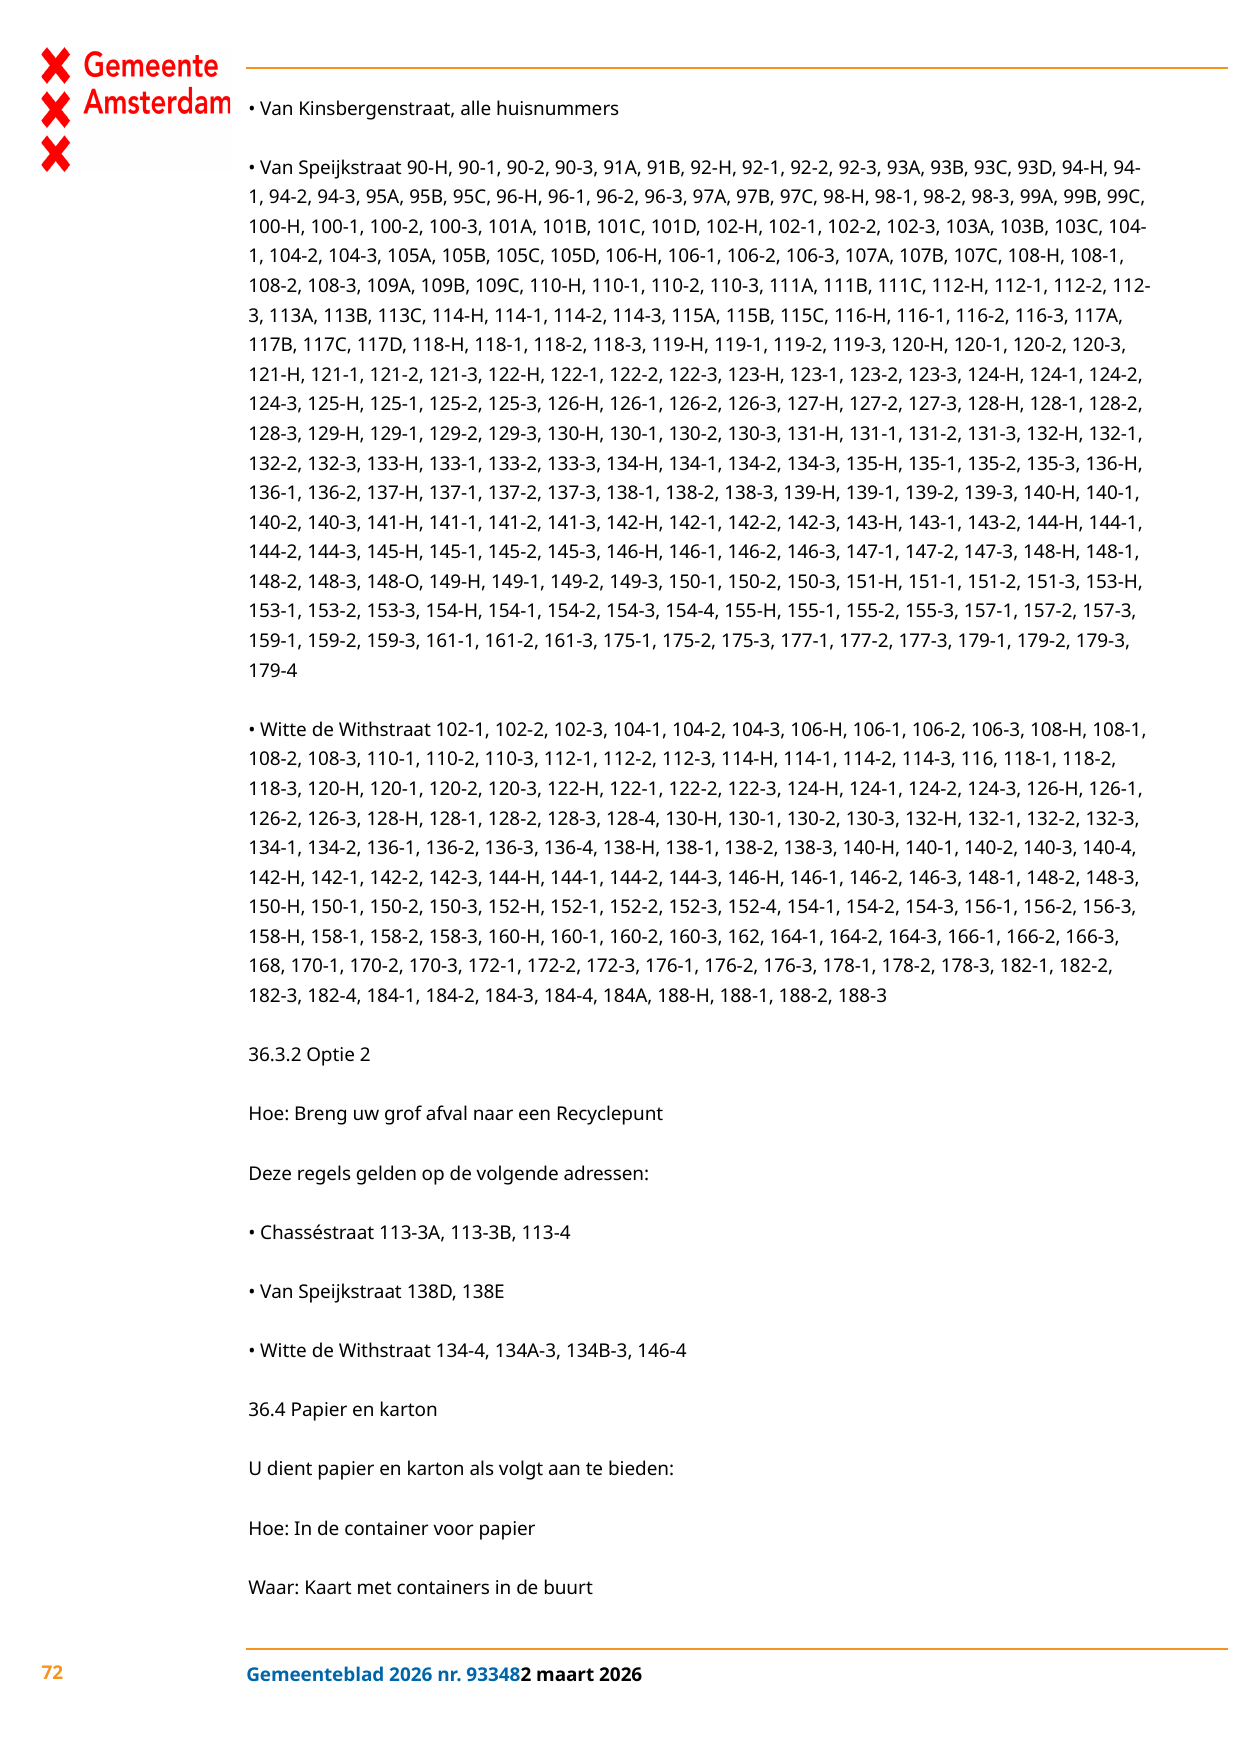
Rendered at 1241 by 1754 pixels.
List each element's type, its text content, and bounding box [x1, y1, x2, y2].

text 36.4 Papier en karton [248, 1396, 1152, 1422]
text • Van Speijkstraat 138D, 138E [248, 1278, 1152, 1304]
text • Witte de Withstraat 102-1, 102-2, 102-3, 104-1, 104-2, 104-3, 106-H, 106-1, 106-2, 106-3, 108-H, 108-1, 108-2, 108-3, 110-1, 110-2, 110-3, 112-1, 112-2, 112-3, 114-H, 114-1, 114-2, 114-3, 116, 118-1, 118-2, 118-3, 120-H, 120-1, 120-2, 120-3, 122-H, 122-1, 122-2, 122-3, 124-H, 124-1, 124-2, 124-3, 126-H, 126-1, 126-2, 126-3, 128-H, 128-1, 128-2, 128-3, 128-4, 130-H, 130-1, 130-2, 130-3, 132-H, 132-1, 132-2, 132-3, 134-1, 134-2, 136-1, 136-2, 136-3, 136-4, 138-H, 138-1, 138-2, 138-3, 140-H, 140-1, 140-2, 140-3, 140-4, 142-H, 142-1, 142-2, 142-3, 144-H, 144-1, 144-2, 144-3, 146-H, 146-1, 146-2, 146-3, 148-1, 148-2, 148-3, 150-H, 150-1, 150-2, 150-3, 152-H, 152-1, 152-2, 152-3, 152-4, 154-1, 154-2, 154-3, 156-1, 156-2, 156-3, 158-H, 158-1, 158-2, 158-3, 160-H, 160-1, 160-2, 160-3, 162, 164-1, 164-2, 164-3, 166-1, 166-2, 166-3, 168, 170-1, 170-2, 170-3, 172-1, 172-2, 172-3, 176-1, 176-2, 176-3, 178-1, 178-2, 178-3, 182-1, 182-2, 182-3, 182-4, 184-1, 184-2, 184-3, 184-4, 184A, 188-H, 188-1, 188-2, 188-3 [248, 716, 1152, 1008]
picture [41, 47, 231, 172]
text U dient papier en karton als volgt aan te bieden: [248, 1456, 1152, 1481]
text Waar: Kaart met containers in de buurt [248, 1574, 1152, 1600]
text • Van Kinsbergenstraat, alle huisnummers [248, 95, 1152, 121]
text • Van Speijkstraat 90-H, 90-1, 90-2, 90-3, 91A, 91B, 92-H, 92-1, 92-2, 92-3, 93A, 93B, 93C, 93D, 94-H, 94-1, 94-2, 94-3, 95A, 95B, 95C, 96-H, 96-1, 96-2, 96-3, 97A, 97B, 97C, 98-H, 98-1, 98-2, 98-3, 99A, 99B, 99C, 100-H, 100-1, 100-2, 100-3, 101A, 101B, 101C, 101D, 102-H, 102-1, 102-2, 102-3, 103A, 103B, 103C, 104-1, 104-2, 104-3, 105A, 105B, 105C, 105D, 106-H, 106-1, 106-2, 106-3, 107A, 107B, 107C, 108-H, 108-1, 108-2, 108-3, 109A, 109B, 109C, 110-H, 110-1, 110-2, 110-3, 111A, 111B, 111C, 112-H, 112-1, 112-2, 112-3, 113A, 113B, 113C, 114-H, 114-1, 114-2, 114-3, 115A, 115B, 115C, 116-H, 116-1, 116-2, 116-3, 117A, 117B, 117C, 117D, 118-H, 118-1, 118-2, 118-3, 119-H, 119-1, 119-2, 119-3, 120-H, 120-1, 120-2, 120-3, 121-H, 121-1, 121-2, 121-3, 122-H, 122-1, 122-2, 122-3, 123-H, 123-1, 123-2, 123-3, 124-H, 124-1, 124-2, 124-3, 125-H, 125-1, 125-2, 125-3, 126-H, 126-1, 126-2, 126-3, 127-H, 127-2, 127-3, 128-H, 128-1, 128-2, 128-3, 129-H, 129-1, 129-2, 129-3, 130-H, 130-1, 130-2, 130-3, 131-H, 131-1, 131-2, 131-3, 132-H, 132-1, 132-2, 132-3, 133-H, 133-1, 133-2, 133-3, 134-H, 134-1, 134-2, 134-3, 135-H, 135-1, 135-2, 135-3, 136-H, 136-1, 136-2, 137-H, 137-1, 137-2, 137-3, 138-1, 138-2, 138-3, 139-H, 139-1, 139-2, 139-3, 140-H, 140-1, 140-2, 140-3, 141-H, 141-1, 141-2, 141-3, 142-H, 142-1, 142-2, 142-3, 143-H, 143-1, 143-2, 144-H, 144-1, 144-2, 144-3, 145-H, 145-1, 145-2, 145-3, 146-H, 146-1, 146-2, 146-3, 147-1, 147-2, 147-3, 148-H, 148-1, 148-2, 148-3, 148-O, 149-H, 149-1, 149-2, 149-3, 150-1, 150-2, 150-3, 151-H, 151-1, 151-2, 151-3, 153-H, 153-1, 153-2, 153-3, 154-H, 154-1, 154-2, 154-3, 154-4, 155-H, 155-1, 155-2, 155-3, 157-1, 157-2, 157-3, 159-1, 159-2, 159-3, 161-1, 161-2, 161-3, 175-1, 175-2, 175-3, 177-1, 177-2, 177-3, 179-1, 179-2, 179-3, 179-4 [248, 154, 1152, 683]
text Hoe: Breng uw grof afval naar een Recyclepunt [248, 1101, 1152, 1126]
text • Witte de Withstraat 134-4, 134A-3, 134B-3, 146-4 [248, 1337, 1152, 1363]
text • Chasséstraat 113-3A, 113-3B, 113-4 [248, 1219, 1152, 1245]
text 36.3.2 Optie 2 [248, 1041, 1152, 1067]
text Deze regels gelden op de volgende adressen: [248, 1160, 1152, 1186]
text Hoe: In de container voor papier [248, 1515, 1152, 1541]
